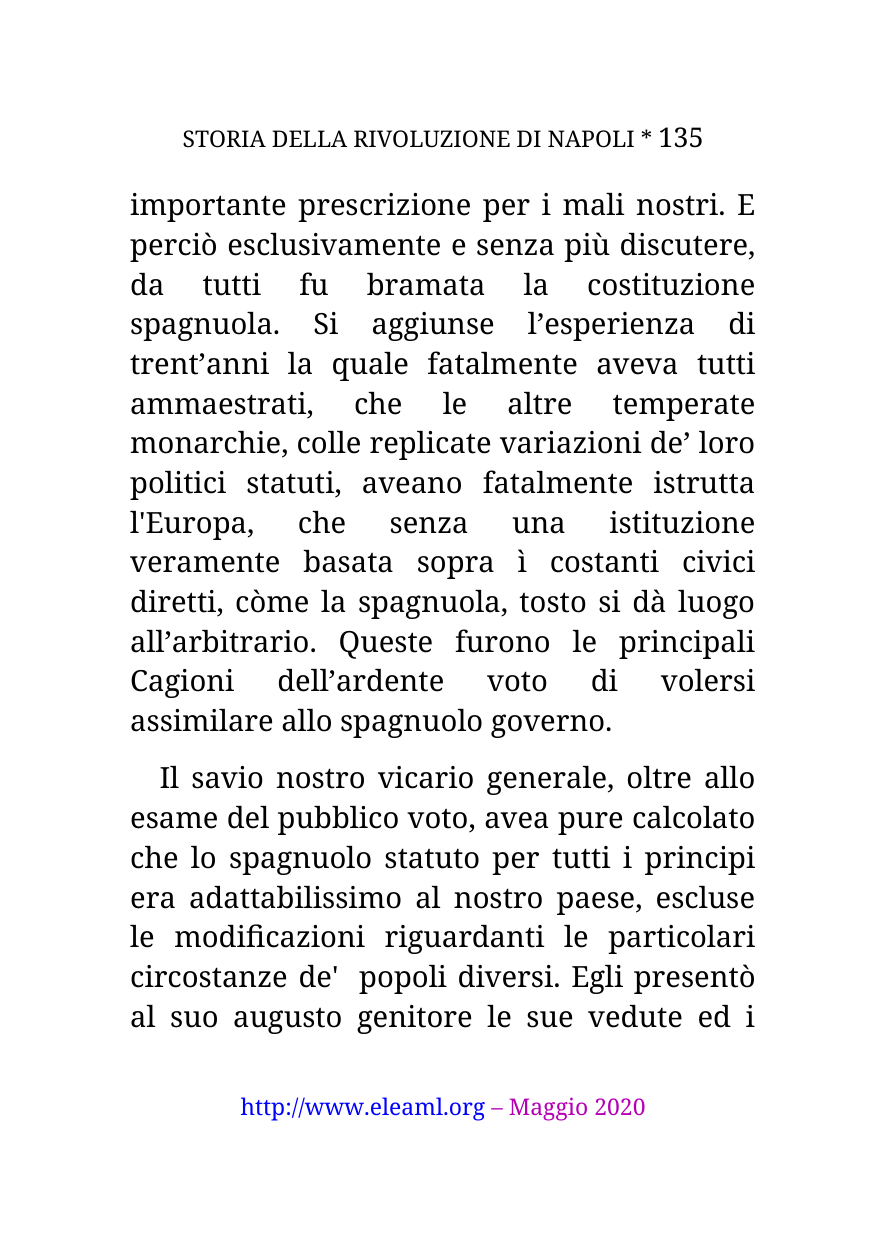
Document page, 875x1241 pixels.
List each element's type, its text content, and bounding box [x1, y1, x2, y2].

text Il savio nostro vicario generale, oltre allo esame del pubblico voto, avea pure calcolato che lo spagnuolo statuto per tutti i principi era adattabilissimo al nostro paese, escluse le modificazioni riguardanti le particolari circostanze de' popoli diversi. Egli presentò al suo augusto genitore le sue vedute ed i [130, 758, 756, 1036]
text importante prescrizione per i mali nostri. E perciò esclusivamente e senza più discutere, da tutti fu bramata la costituzione spagnuola. Si aggiunse l’esperienza di trent’anni la quale fatalmente aveva tutti ammaestrati, che le altre temperate monarchie, colle replicate variazioni de’ loro politici statuti, aveano fatalmente istrutta l'Europa, che senza una istituzione veramente basata sopra ì costanti civici diretti, còme la spagnuola, tosto si dà luogo all’arbitrario. Queste furono le principali Cagioni dell’ardente voto di volersi assimilare allo spagnuolo governo. [130, 184, 756, 740]
